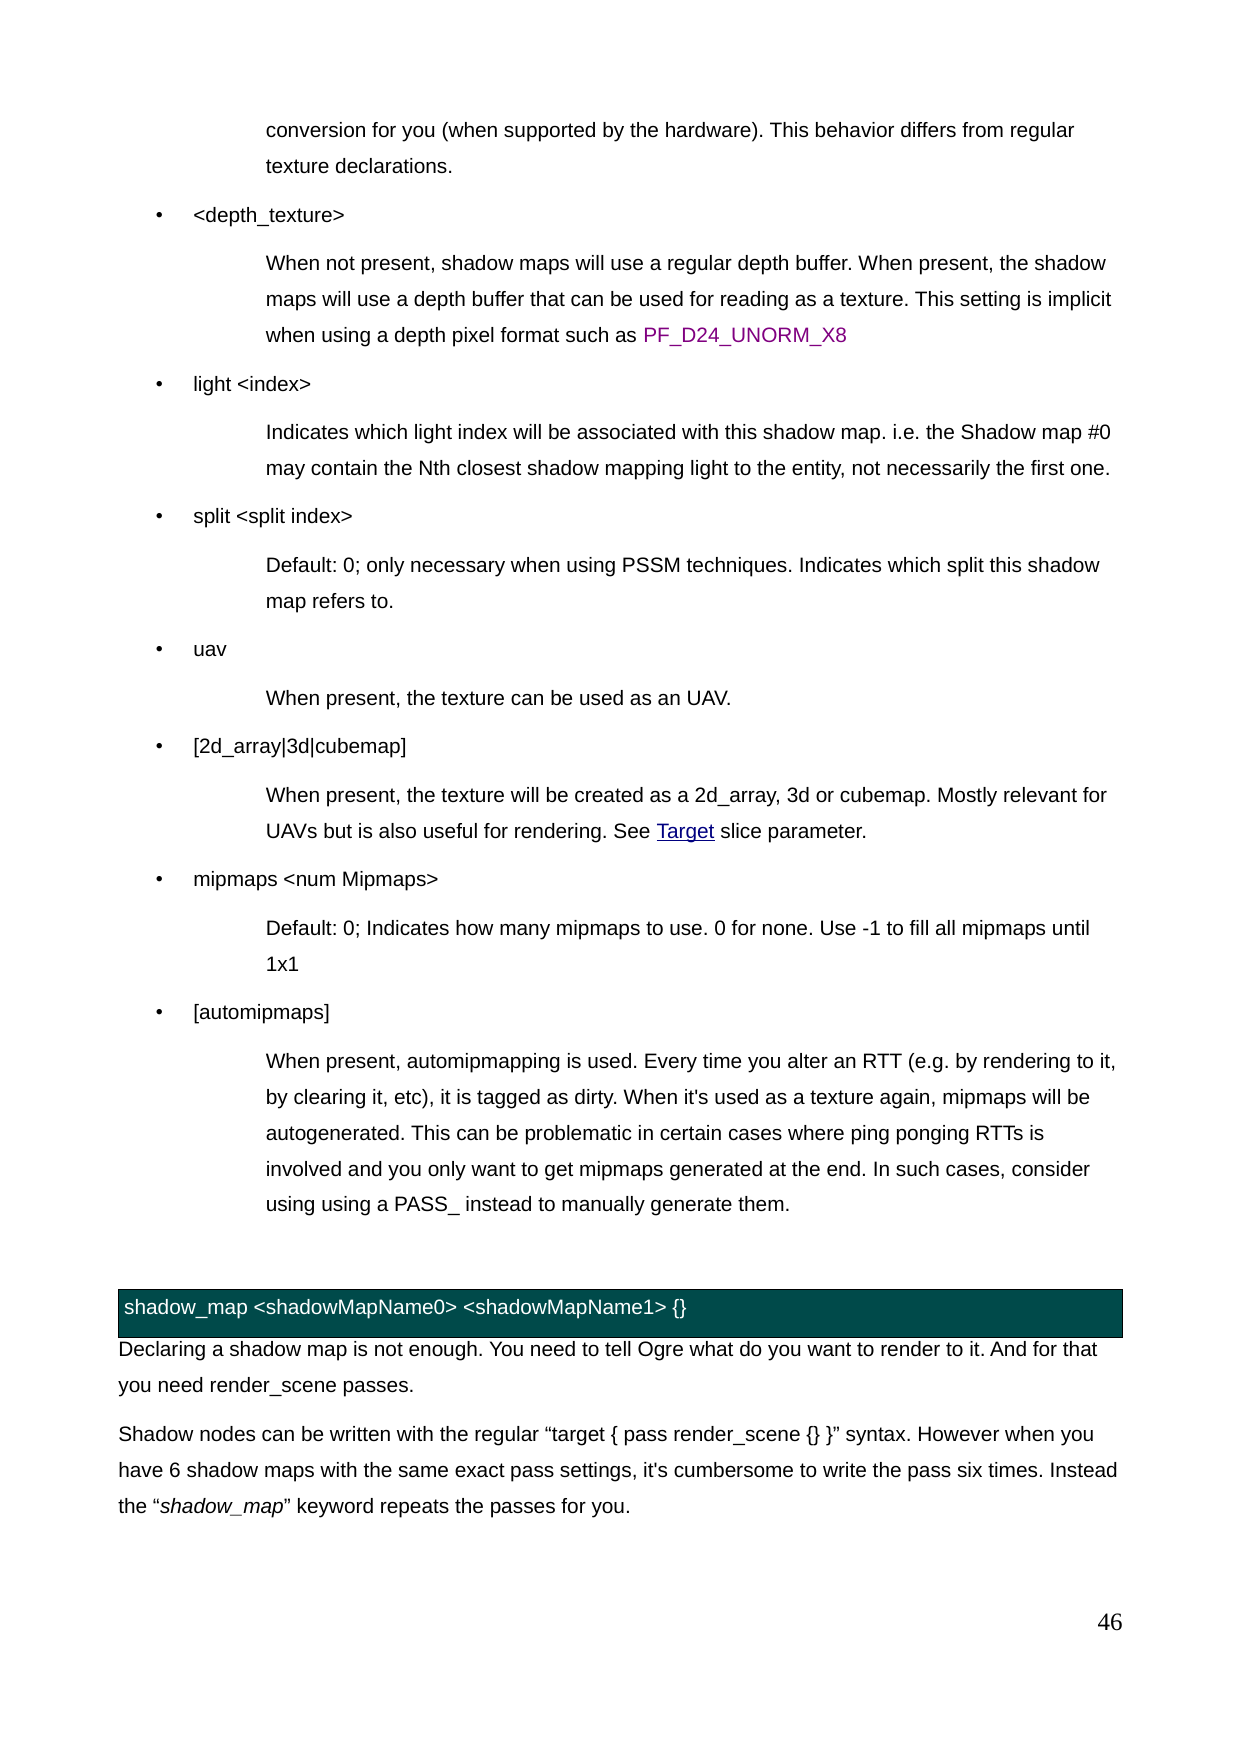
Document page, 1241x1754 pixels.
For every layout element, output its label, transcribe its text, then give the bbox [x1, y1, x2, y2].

list [automipmaps] [156, 1000, 1122, 1024]
list [2d_array|3d|cubemap] [156, 734, 1122, 758]
list light <index> [156, 371, 1122, 395]
table_header shadow_map <shadowMapName0> <shadowMapName1> {} [119, 1290, 1122, 1337]
text When present, the texture can be used as an UAV. [266, 686, 1122, 710]
text Default: 0; only necessary when using PSSM techniques. Indicates which split this shadow map refers to. [266, 553, 1122, 613]
text Default: 0; Indicates how many mipmaps to use. 0 for none. Use -1 to fill all mipmaps until 1x1 [266, 916, 1122, 976]
text Declaring a shadow map is not enough. You need to tell Ogre what do you want to render to it. And for that you need render_scene passes. [118, 1338, 1122, 1397]
text When present, automipmapping is used. Every time you alter an RTT (e.g. by rendering to it, by clearing it, etc), it is tagged as dirty. When it's used as a texture again, mipmaps will be autogenerated. This can be problematic in certain cases where ping ponging RTTs is involved and you only want to get mipmaps generated at the end. In such cases, consider using using a PASS_ instead to manually generate them. [266, 1048, 1122, 1216]
text Shadow nodes can be written with the regular “target { pass render_scene {} }” syntax. However when you have 6 shadow maps with the same exact pass settings, it's cumbersome to write the pass six times. Instead the “shadow_map” keyword repeats the passes for you. [118, 1422, 1122, 1517]
list mipmaps <num Mipmaps> [156, 867, 1122, 891]
text Indicates which light index will be associated with this shadow map. i.e. the Shadow map #0 may contain the Nth closest shadow mapping light to the entity, not necessarily the first one. [266, 420, 1122, 480]
text conversion for you (when supported by the hardware). This behavior differs from regular texture declarations. [266, 118, 1122, 178]
list split <split index> [156, 504, 1122, 528]
text When not present, shadow maps will use a regular depth buffer. When present, the shadow maps will use a depth buffer that can be used for reading as a texture. This setting is implicit when using a depth pixel format such as PF_D24_UNORM_X8 [266, 251, 1122, 347]
list <depth_texture> [156, 202, 1122, 227]
list uav [156, 637, 1122, 661]
text When present, the texture will be created as a 2d_array, 3d or cubemap. Mostly relevant for UAVs but is also useful for rendering. See Target slice parameter. [266, 783, 1122, 843]
